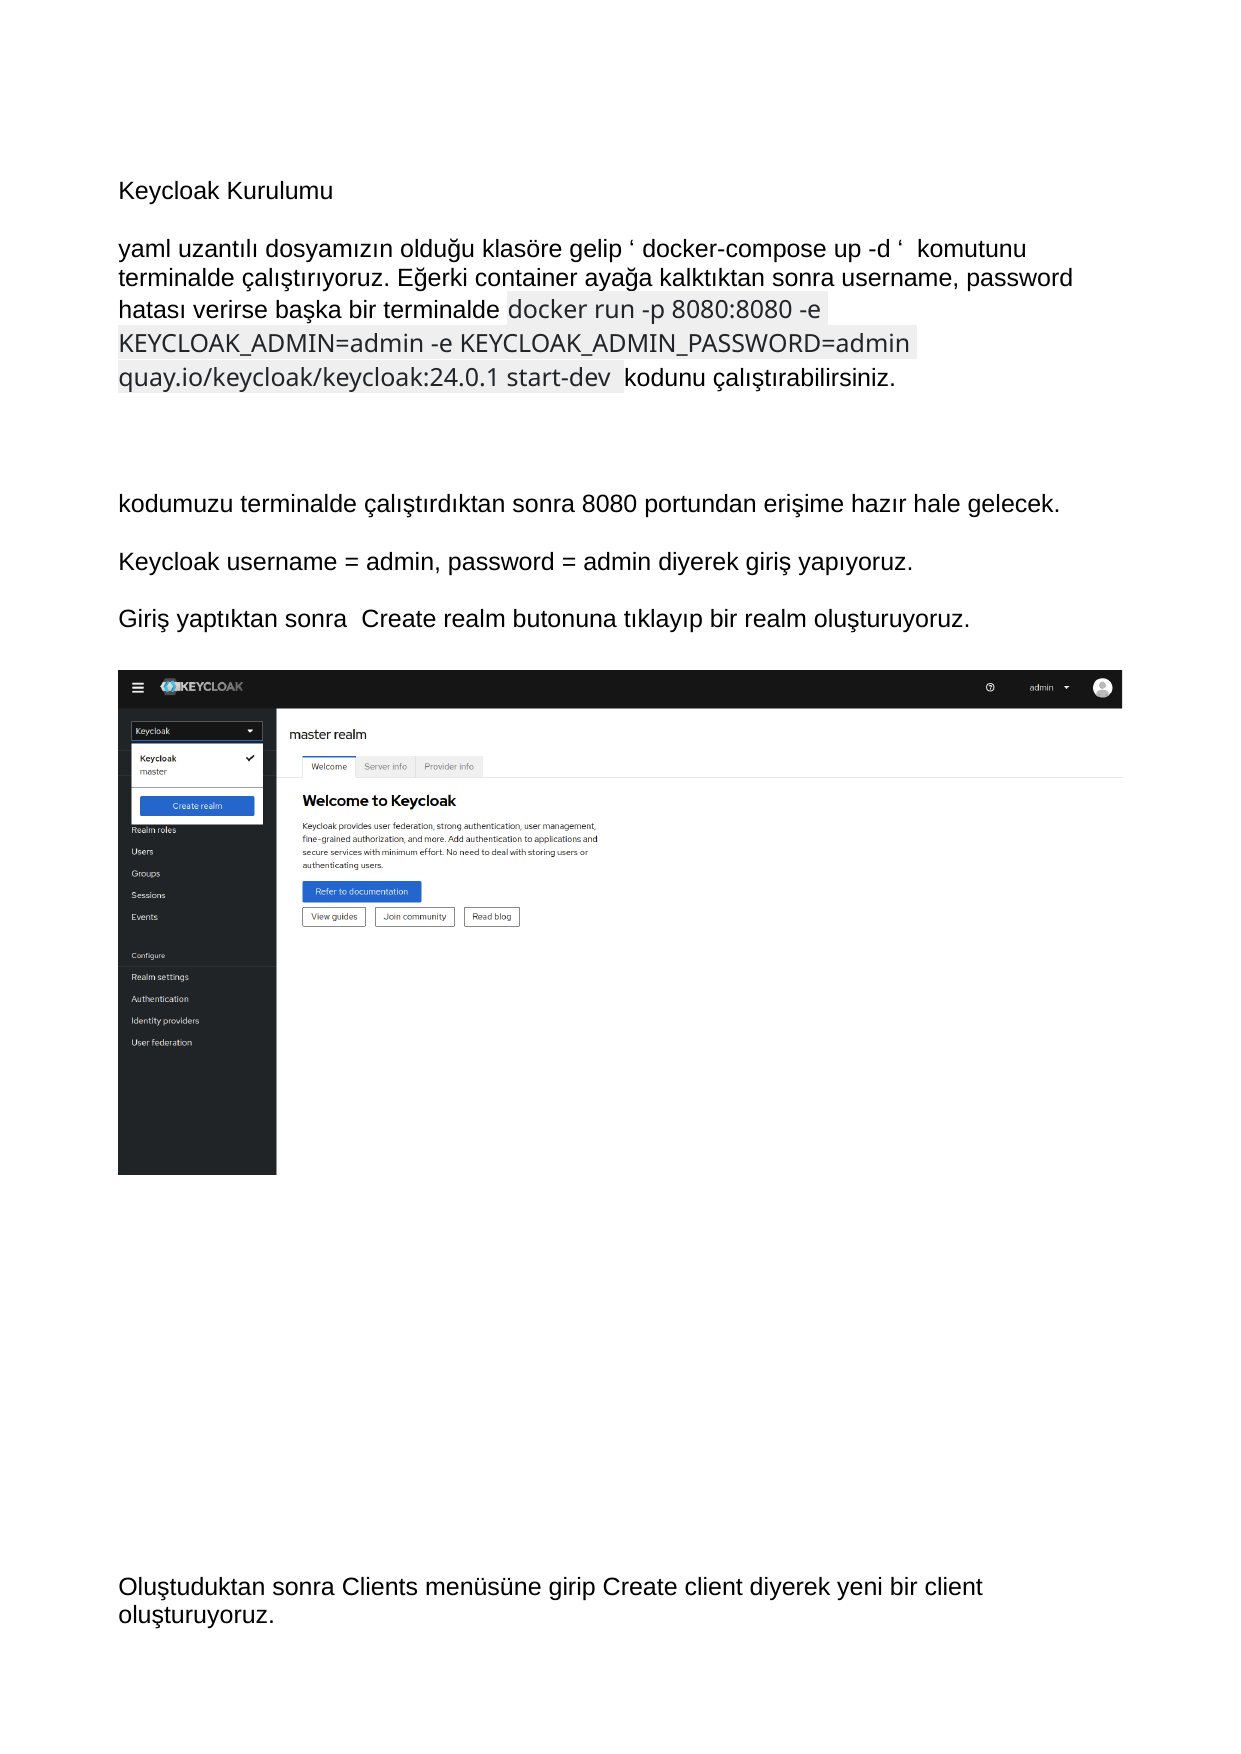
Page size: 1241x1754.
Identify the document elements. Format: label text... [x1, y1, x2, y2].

text yaml uzantılı dosyamızın olduğu klasöre gelip ‘ docker-compose up -d ‘ komutunu terminalde çalıştırıyoruz. Eğerki container ayağa kalktıktan sonra username, password hatası verirse başka bir terminalde docker run -p 8080:8080 -e KEYCLOAK_ADMIN=admin -e KEYCLOAK_ADMIN_PASSWORD=admin quay.io/keycloak/keycloak:24.0.1 start-dev kodunu çalıştırabilirsiniz. [118, 234, 1122, 393]
text Keycloak username = admin, password = admin diyerek giriş yapıyoruz. [118, 546, 1122, 575]
text Oluştuduktan sonra Clients menüsüne girip Create client diyerek yeni bir client oluşturuyoruz. [118, 1572, 1122, 1629]
picture [118, 670, 1123, 1175]
text Giriş yaptıktan sonra Create realm butonuna tıklayıp bir realm oluşturuyoruz. [118, 603, 1122, 632]
text Keycloak Kurulumu [118, 176, 1122, 205]
text kodumuzu terminalde çalıştırdıktan sonra 8080 portundan erişime hazır hale gelecek. [118, 489, 1122, 518]
